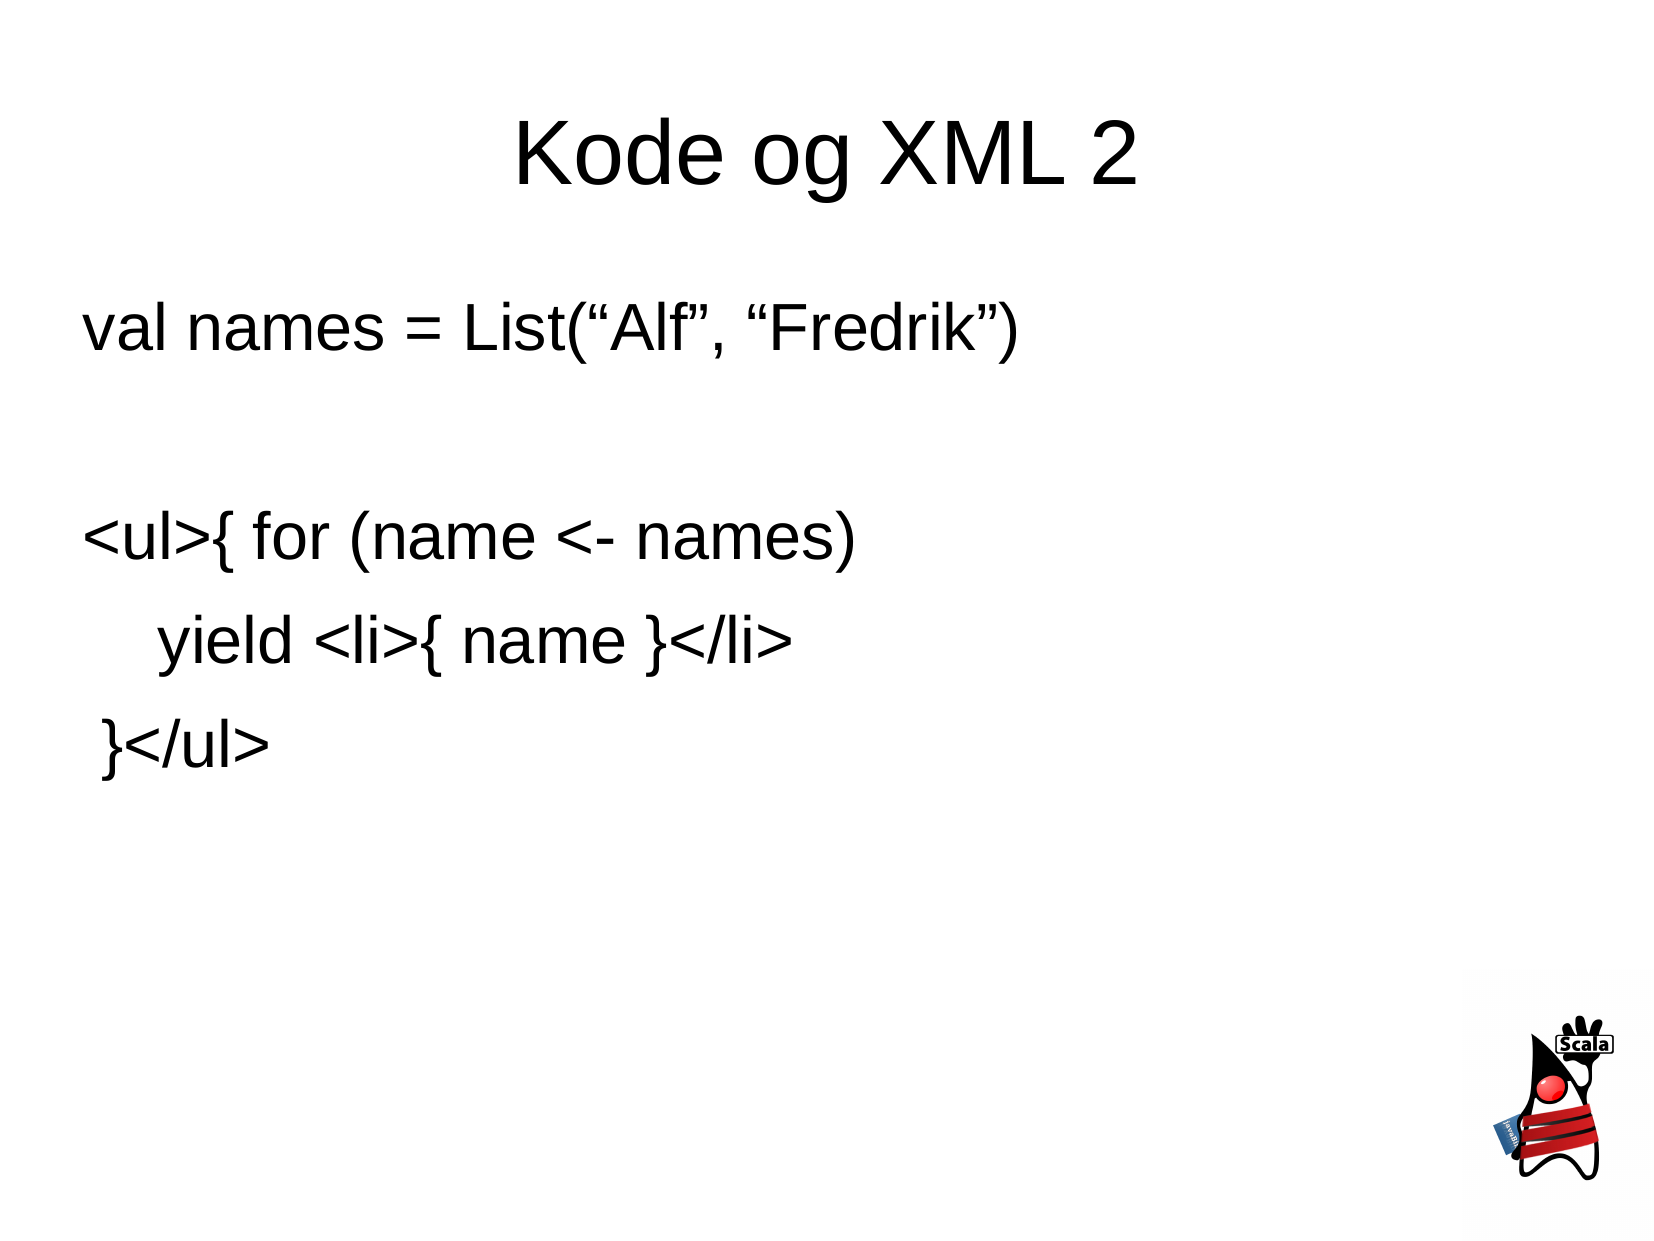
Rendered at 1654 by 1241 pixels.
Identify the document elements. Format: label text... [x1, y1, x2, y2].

title Kode og XML 2 [82, 56, 1571, 250]
picture [1462, 969, 1654, 1241]
list val names = List(“Alf”, “Fredrik”) <ul>{ for (name <- names) yield <li>{ name }</li> }</ul> [82, 290, 1571, 1109]
